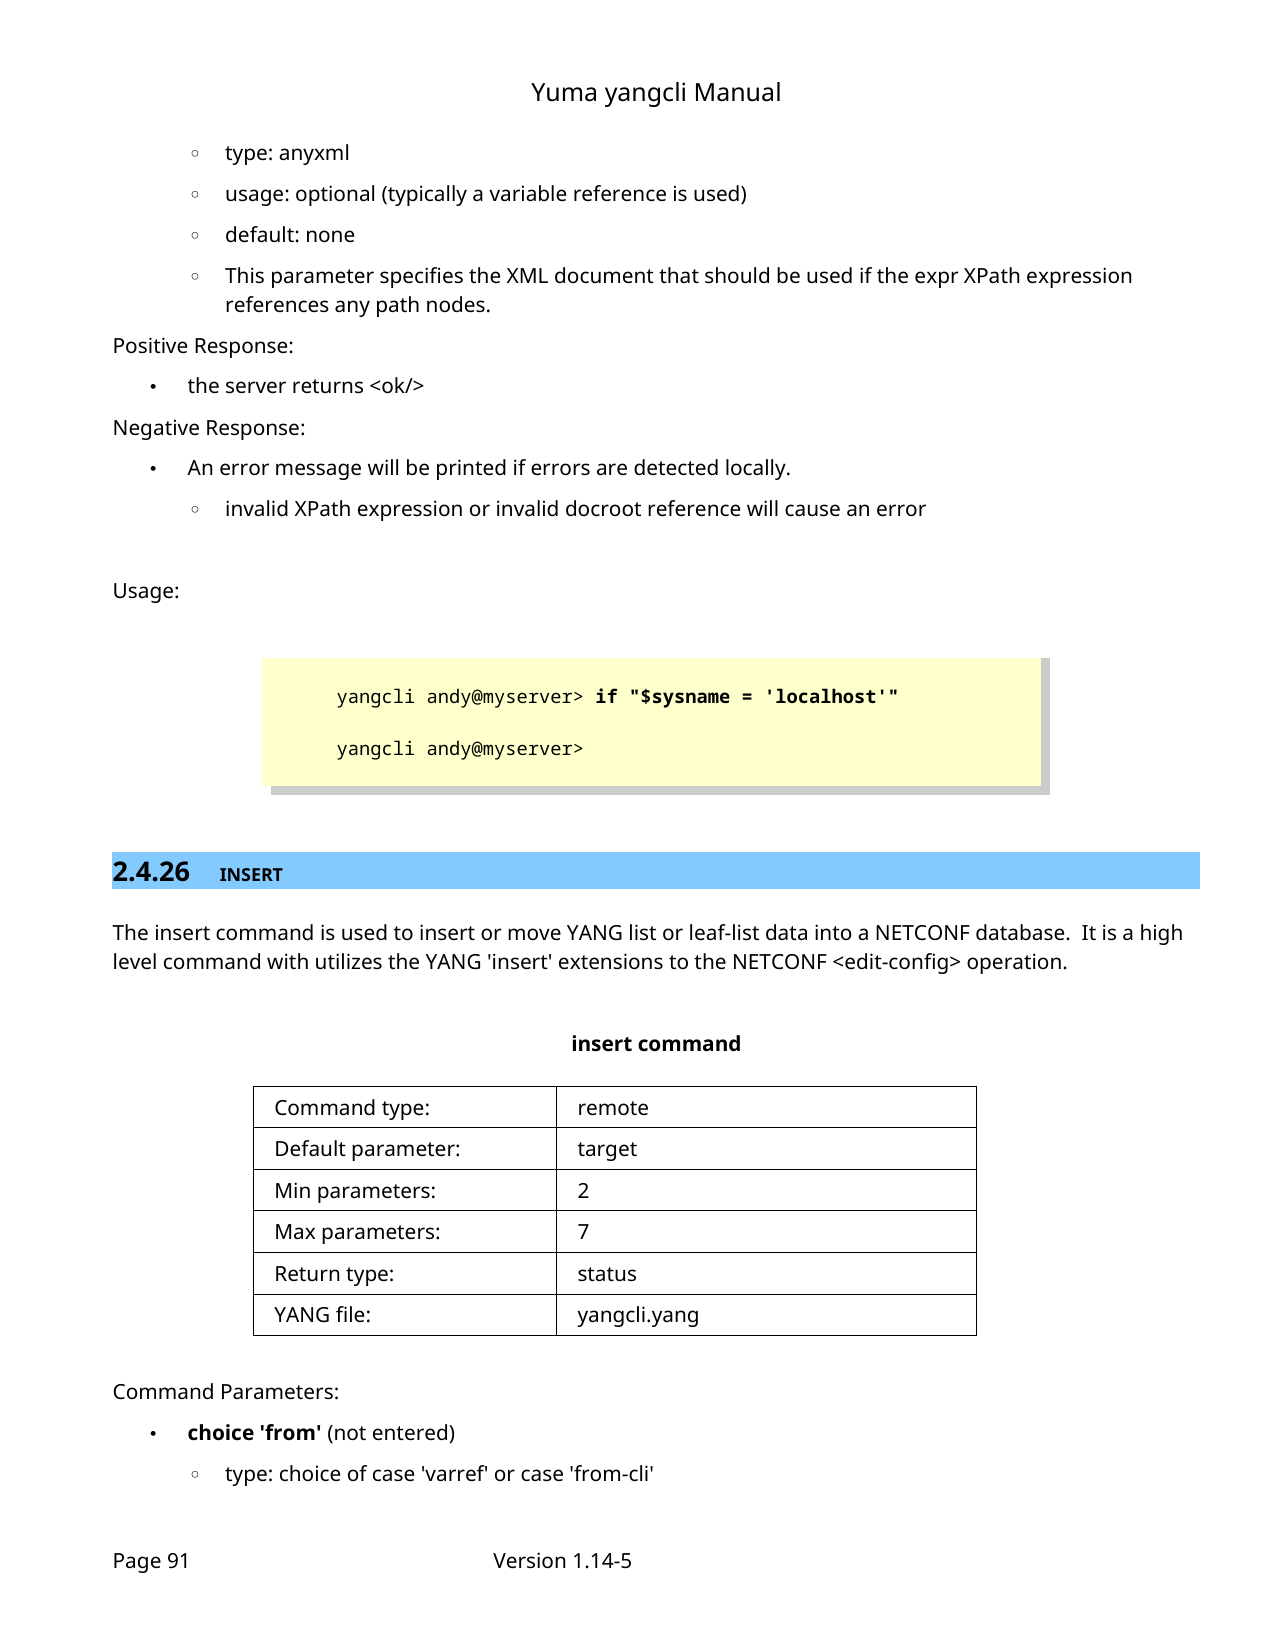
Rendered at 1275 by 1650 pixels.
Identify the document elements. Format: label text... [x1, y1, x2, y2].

text Command Parameters: [112, 1377, 1200, 1405]
table_cell 2 [557, 1170, 976, 1210]
table_cell Max parameters: [254, 1211, 556, 1252]
table_cell 7 [557, 1211, 976, 1252]
subtitle insert command [127, 1029, 1185, 1057]
list type: choice of case 'varref' or case 'from-cli' [187, 1459, 1200, 1487]
table_cell yangcli.yang [557, 1295, 976, 1335]
list usage: optional (typically a variable reference is used) [187, 179, 1200, 208]
subtitle insert [112, 852, 1200, 889]
text The insert command is used to insert or move YANG list or leaf-list data into a NETCONF database. It is a high level command with utilizes the YANG 'insert' extensions to the NETCONF <edit-config> operation. [112, 918, 1200, 975]
list choice 'from' (not entered) [150, 1418, 1200, 1446]
table_header Command type: [254, 1087, 556, 1127]
table_cell target [557, 1128, 976, 1169]
text Negative Response: [112, 413, 1200, 441]
table_cell Return type: [254, 1253, 556, 1293]
table_cell status [557, 1253, 976, 1293]
list type: anyxml [187, 138, 1200, 167]
list invalid XPath expression or invalid docroot reference will cause an error [187, 494, 1200, 523]
text Positive Response: [112, 331, 1200, 359]
table_cell YANG file: [254, 1295, 556, 1335]
list This parameter specifies the XML document that should be used if the expr XPath expression references any path nodes. [187, 261, 1200, 318]
text Usage: [112, 576, 1200, 605]
list the server returns <ok/> [150, 372, 1200, 400]
table_header remote [557, 1087, 976, 1127]
text yangcli andy@myserver> if "$sysname = 'localhost'" [262, 684, 1041, 709]
table_cell Default parameter: [254, 1128, 556, 1169]
text yangcli andy@myserver> [262, 735, 1041, 760]
list default: none [187, 220, 1200, 249]
list An error message will be printed if errors are detected locally. [150, 453, 1200, 482]
table_cell Min parameters: [254, 1170, 556, 1210]
